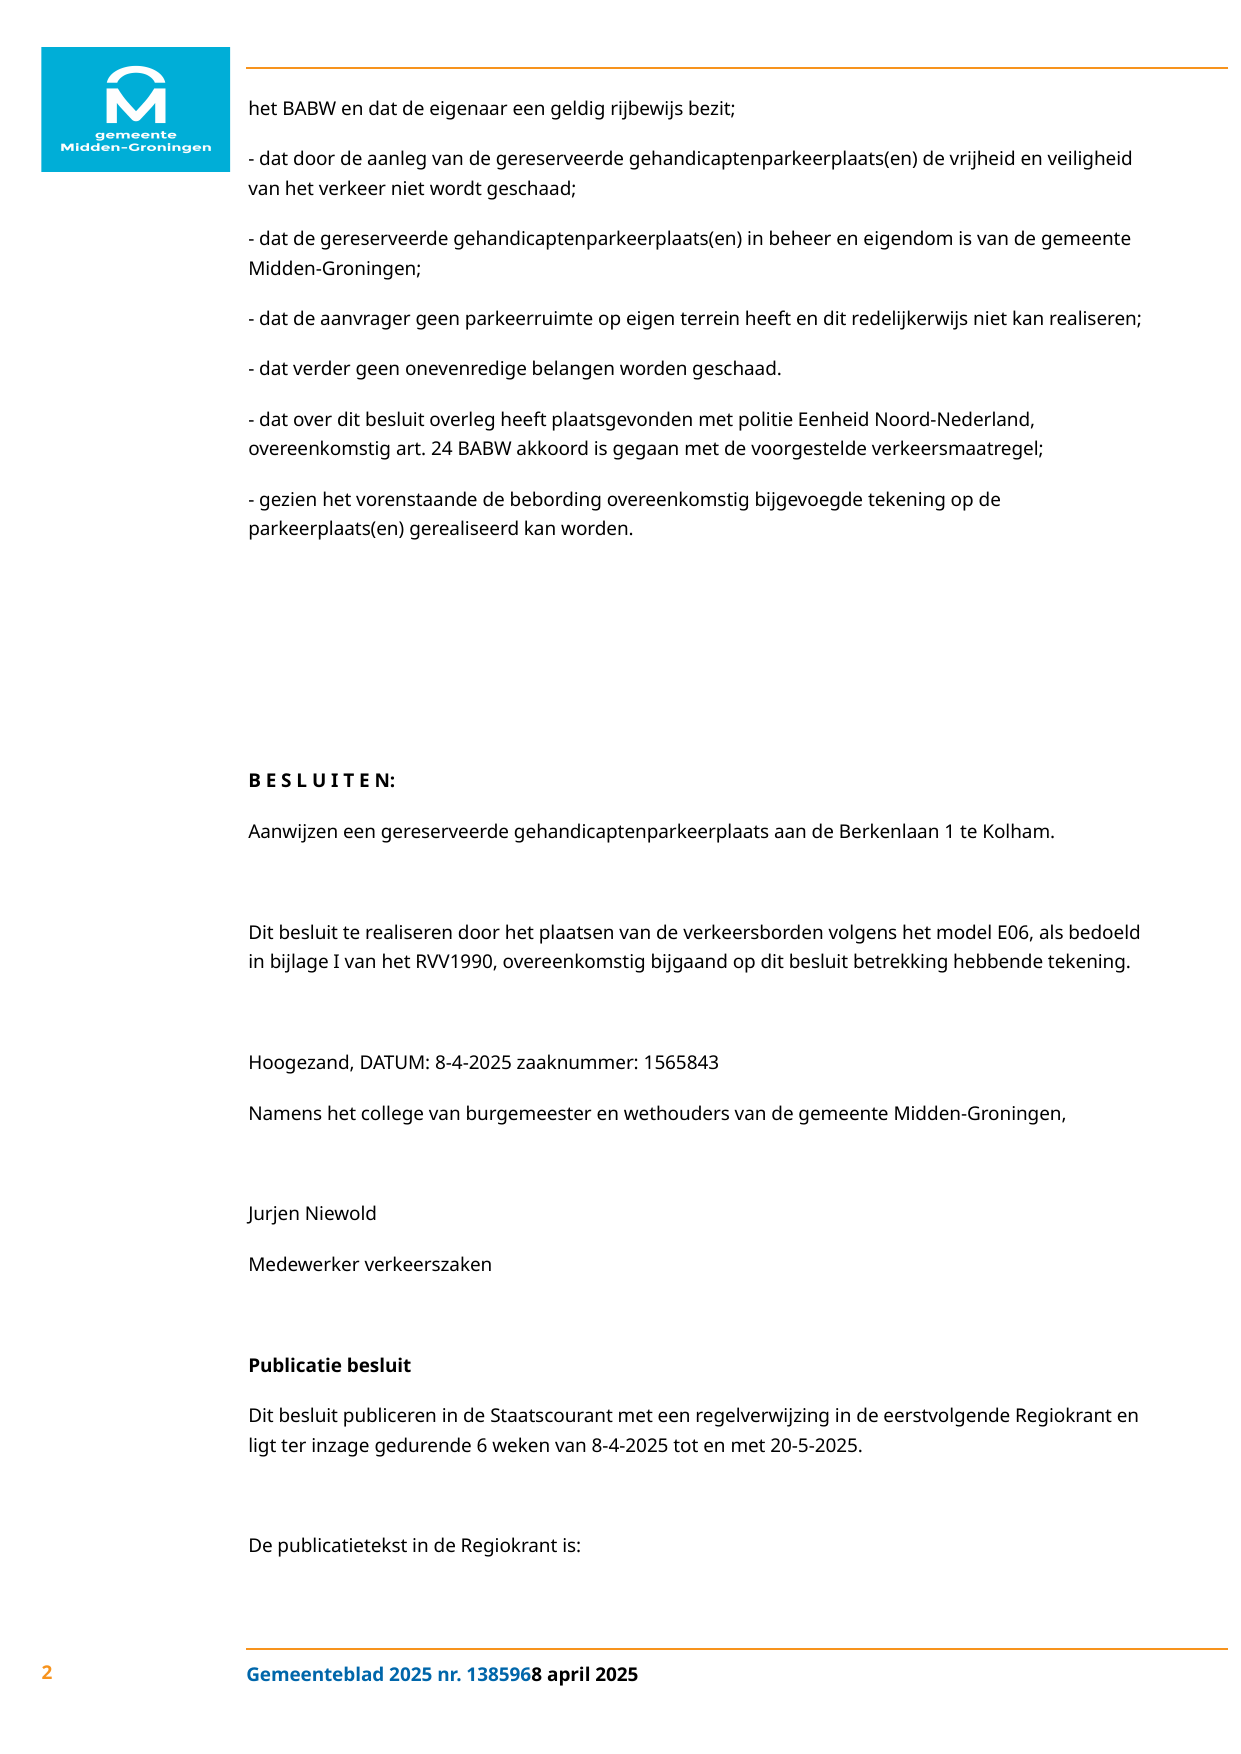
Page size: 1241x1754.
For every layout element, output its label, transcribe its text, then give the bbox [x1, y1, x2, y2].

text Publicatie besluit [248, 1352, 1152, 1378]
text - gezien het vorenstaande de bebording overeenkomstig bijgevoegde tekening op de parkeerplaats(en) gerealiseerd kan worden. [248, 486, 1152, 541]
text Aanwijzen een gereserveerde gehandicaptenparkeerplaats aan de Berkenlaan 1 te Kolham. [248, 818, 1152, 844]
text B E S L U I T E N: [248, 768, 1152, 793]
text Medewerker verkeerszaken [248, 1251, 1152, 1277]
picture [184, 146, 190, 153]
text De publicatietekst in de Regiokrant is: [248, 1533, 1152, 1558]
text Jurjen Niewold [248, 1201, 1152, 1226]
text Hoogezand, DATUM: 8-4-2025 zaaknummer: 1565843 [248, 1049, 1152, 1075]
text - dat over dit besluit overleg heeft plaatsgevonden met politie Eenheid Noord-Nederland, overeenkomstig art. 24 BABW akkoord is gegaan met de voorgestelde verkeersmaatregel; [248, 406, 1152, 461]
text het BABW en dat de eigenaar een geldig rijbewijs bezit; [248, 95, 1152, 121]
text - dat verder geen onevenredige belangen worden geschaad. [248, 356, 1152, 381]
text Dit besluit publiceren in de Staatscourant met een regelverwijzing in de eerstvolgende Regiokrant en ligt ter inzage gedurende 6 weken van 8-4-2025 tot en met 20-5-2025. [248, 1402, 1152, 1458]
text - dat de aanvrager geen parkeerruimte op eigen terrein heeft en dit redelijkerwijs niet kan realiseren; [248, 305, 1152, 331]
text - dat door de aanleg van de gereserveerde gehandicaptenparkeerplaats(en) de vrijheid en veiligheid van het verkeer niet wordt geschaad; [248, 145, 1152, 201]
text Dit besluit te realiseren door het plaatsen van de verkeersborden volgens het model E06, als bedoeld in bijlage I van het RVV1990, overeenkomstig bijgaand op dit besluit betrekking hebbende tekening. [248, 919, 1152, 974]
text - dat de gereserveerde gehandicaptenparkeerplaats(en) in beheer en eigendom is van de gemeente Midden-Groningen; [248, 225, 1152, 281]
picture [108, 66, 164, 82]
picture [107, 89, 165, 122]
text Namens het college van burgemeester en wethouders van de gemeente Midden-Groningen, [248, 1100, 1152, 1126]
